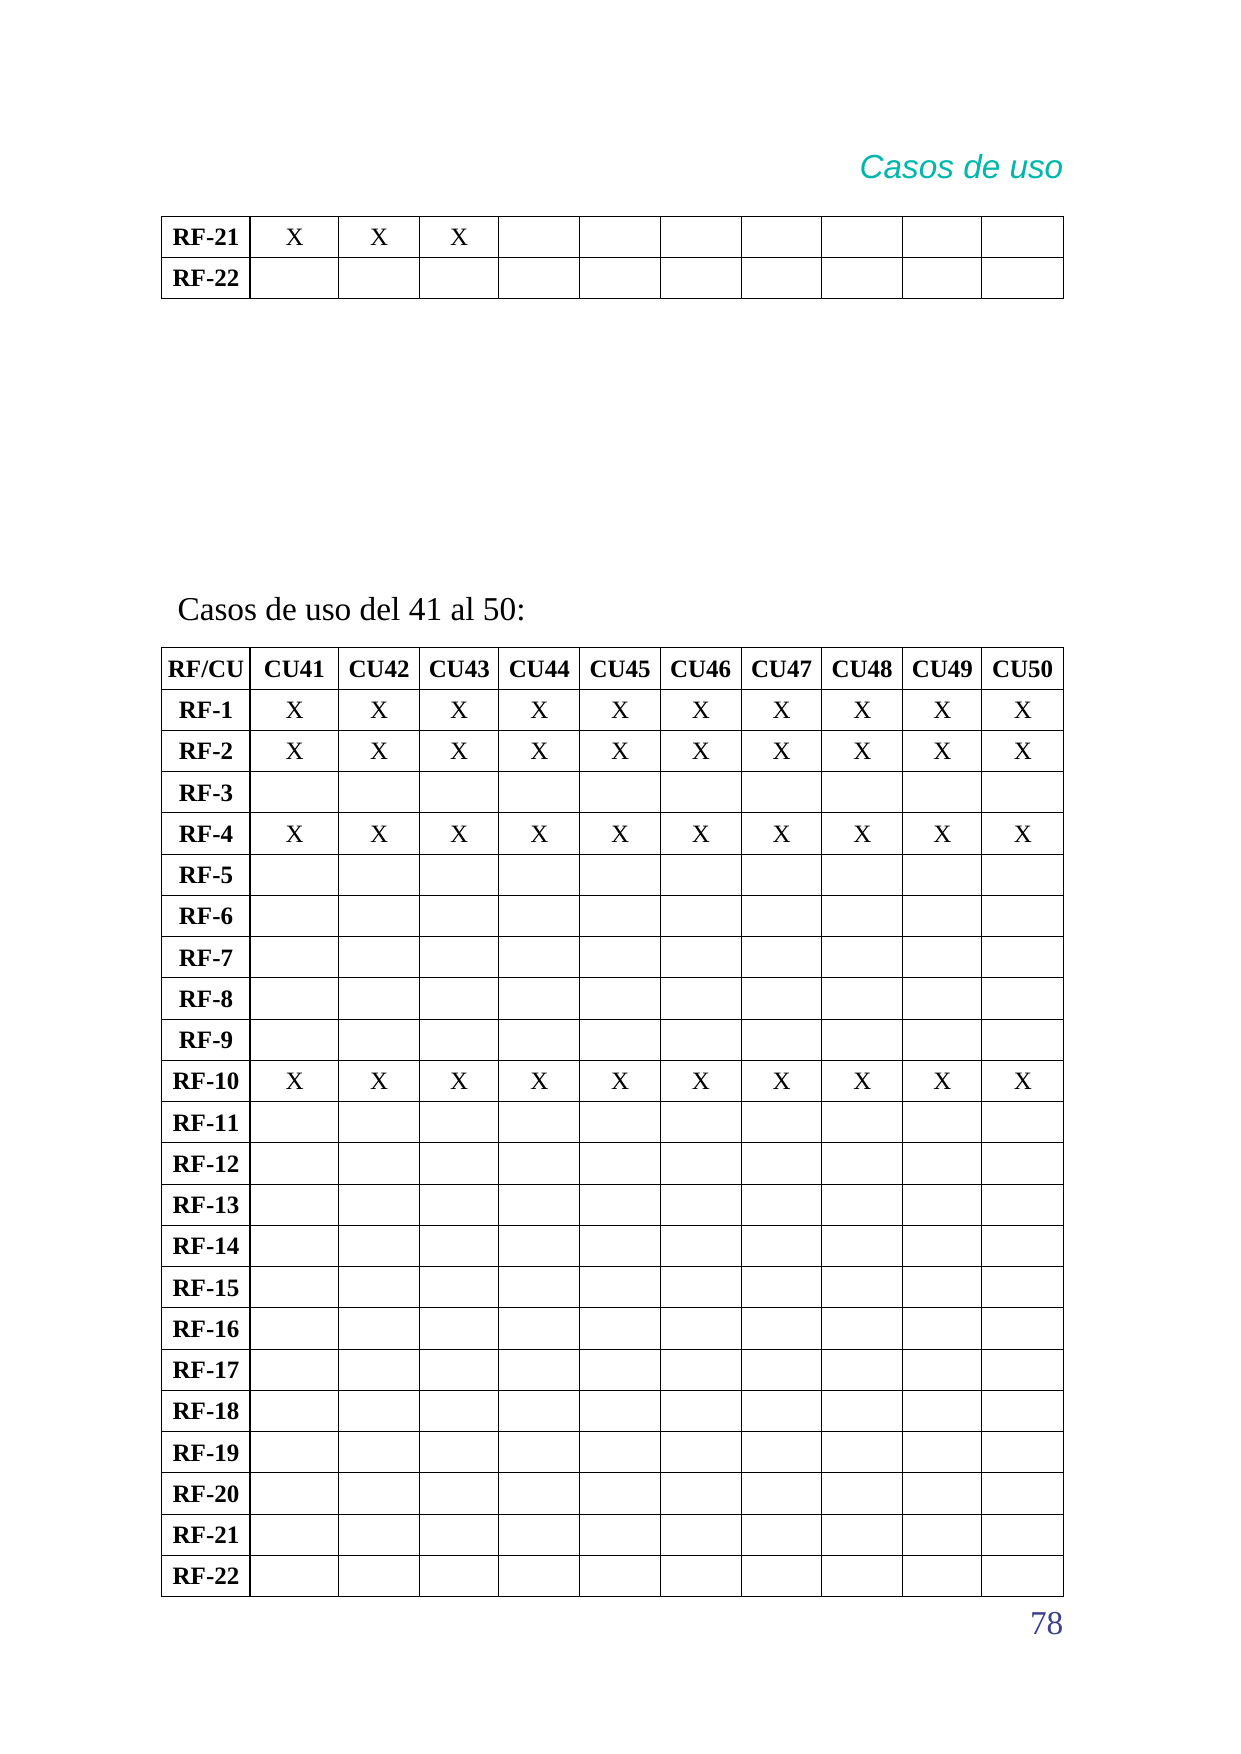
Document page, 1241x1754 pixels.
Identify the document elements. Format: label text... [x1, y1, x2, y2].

table_cell [742, 1473, 821, 1513]
table_cell RF-1 [162, 690, 249, 730]
table_cell [982, 978, 1063, 1018]
table_cell X [499, 690, 579, 730]
table_cell RF-20 [162, 1473, 249, 1513]
table_cell [420, 1020, 498, 1060]
table_cell X [580, 731, 660, 771]
table_cell [822, 1515, 902, 1555]
table_cell X [822, 1061, 902, 1101]
table_cell [822, 1143, 902, 1183]
table_cell X [742, 690, 821, 730]
table_cell [661, 1143, 741, 1183]
table_cell [580, 1432, 660, 1472]
table_cell [661, 1350, 741, 1390]
table_cell [499, 1102, 579, 1142]
table_cell X [580, 1061, 660, 1101]
table_cell [580, 217, 660, 257]
table_cell [903, 217, 981, 257]
table_cell [903, 1515, 981, 1555]
table_cell X [982, 813, 1063, 853]
table_cell [251, 978, 338, 1018]
table_cell [742, 1102, 821, 1142]
table_cell X [499, 813, 579, 853]
table_cell [661, 1226, 741, 1266]
table_cell [742, 1267, 821, 1307]
table_cell [982, 1102, 1063, 1142]
table_cell X [420, 690, 498, 730]
table_cell X [251, 690, 338, 730]
table_cell [982, 772, 1063, 812]
table_cell [661, 1473, 741, 1513]
table_cell X [661, 1061, 741, 1101]
table_cell [903, 1350, 981, 1390]
table_cell [339, 855, 419, 895]
table_cell [822, 1020, 902, 1060]
table_cell [903, 1226, 981, 1266]
table_cell [251, 1515, 338, 1555]
table_header CU41 [251, 648, 338, 688]
table_cell [661, 1020, 741, 1060]
table_cell RF-21 [162, 1515, 249, 1555]
table_cell [661, 937, 741, 977]
table_header RF/CU [162, 648, 249, 688]
table_cell [903, 258, 981, 298]
table_cell X [661, 813, 741, 853]
table_cell [580, 1350, 660, 1390]
table_cell [903, 1102, 981, 1142]
table_cell [420, 978, 498, 1018]
table_cell X [982, 1061, 1063, 1101]
table_cell [822, 1391, 902, 1431]
table_cell [499, 772, 579, 812]
table_cell [499, 258, 579, 298]
table_cell [903, 855, 981, 895]
table_cell [661, 1185, 741, 1225]
table_cell [420, 1556, 498, 1596]
table_cell [251, 1226, 338, 1266]
table_cell [499, 1350, 579, 1390]
table_cell RF-11 [162, 1102, 249, 1142]
table_cell X [903, 731, 981, 771]
table_cell [499, 896, 579, 936]
table_cell [982, 217, 1063, 257]
table_cell [742, 772, 821, 812]
table_cell [661, 1391, 741, 1431]
table_cell [661, 1515, 741, 1555]
table_cell [982, 1020, 1063, 1060]
table_cell [251, 258, 338, 298]
table_cell [661, 1308, 741, 1348]
table_cell [982, 1473, 1063, 1513]
table_cell [339, 1473, 419, 1513]
table_cell RF-21 [162, 217, 249, 257]
table_cell [742, 258, 821, 298]
table_cell X [339, 731, 419, 771]
table_cell X [580, 813, 660, 853]
table_cell X [499, 1061, 579, 1101]
table_header CU45 [580, 648, 660, 688]
table_cell [822, 1308, 902, 1348]
table_cell [339, 937, 419, 977]
table_cell [822, 1226, 902, 1266]
table_cell [420, 1391, 498, 1431]
table_cell X [982, 731, 1063, 771]
table_header CU49 [903, 648, 981, 688]
table_cell X [339, 813, 419, 853]
table_cell [982, 1350, 1063, 1390]
table_cell RF-16 [162, 1308, 249, 1348]
table_cell [903, 1391, 981, 1431]
table_cell [982, 1226, 1063, 1266]
table_cell [903, 1308, 981, 1348]
table_cell [661, 258, 741, 298]
table_cell [339, 258, 419, 298]
table_cell [822, 855, 902, 895]
table_cell [903, 896, 981, 936]
table_cell X [499, 731, 579, 771]
table_cell [420, 1267, 498, 1307]
table_cell X [251, 813, 338, 853]
table_cell [661, 896, 741, 936]
table_cell [580, 1226, 660, 1266]
table_cell [580, 1143, 660, 1183]
table_cell [822, 937, 902, 977]
table_cell [822, 1102, 902, 1142]
table_cell RF-4 [162, 813, 249, 853]
table_cell [420, 1226, 498, 1266]
table_cell [339, 1267, 419, 1307]
table_cell [251, 1350, 338, 1390]
table_cell [580, 1102, 660, 1142]
table_cell X [420, 1061, 498, 1101]
table_cell [822, 1350, 902, 1390]
table_cell [742, 1391, 821, 1431]
table_cell [339, 1515, 419, 1555]
table_cell [580, 855, 660, 895]
table_cell [982, 1267, 1063, 1307]
table_cell [499, 1185, 579, 1225]
table_cell [251, 1020, 338, 1060]
table_cell [339, 978, 419, 1018]
table_cell [822, 1556, 902, 1596]
table_cell [903, 1267, 981, 1307]
table_cell [339, 1350, 419, 1390]
table_cell [420, 1308, 498, 1348]
table_cell [499, 937, 579, 977]
table_cell [339, 1432, 419, 1472]
table_cell [661, 1267, 741, 1307]
table_cell [661, 772, 741, 812]
table_header CU47 [742, 648, 821, 688]
table_header CU46 [661, 648, 741, 688]
table_cell [251, 772, 338, 812]
table_cell [499, 1432, 579, 1472]
table_cell [580, 258, 660, 298]
table_cell [742, 855, 821, 895]
table_cell [903, 1432, 981, 1472]
table_cell [661, 217, 741, 257]
table_cell [420, 1350, 498, 1390]
table_cell [661, 1432, 741, 1472]
table_cell [420, 1515, 498, 1555]
table_cell X [661, 731, 741, 771]
table_cell RF-18 [162, 1391, 249, 1431]
table_cell [420, 896, 498, 936]
table_cell [580, 1515, 660, 1555]
table_cell RF-10 [162, 1061, 249, 1101]
table_cell [742, 1556, 821, 1596]
table_cell [580, 978, 660, 1018]
table_cell [982, 1143, 1063, 1183]
table_cell [742, 1432, 821, 1472]
table_cell RF-19 [162, 1432, 249, 1472]
table_cell [580, 1185, 660, 1225]
table_cell [499, 217, 579, 257]
table_header CU43 [420, 648, 498, 688]
table_cell X [742, 1061, 821, 1101]
table_cell [339, 1143, 419, 1183]
text Casos de uso del 41 al 50: [177, 589, 1063, 627]
table_cell [982, 1556, 1063, 1596]
table_cell [251, 1473, 338, 1513]
table_cell [251, 1308, 338, 1348]
table_cell [742, 978, 821, 1018]
table_cell X [661, 690, 741, 730]
table_cell [580, 1473, 660, 1513]
table_cell [903, 1020, 981, 1060]
table_cell [499, 855, 579, 895]
table_cell [420, 258, 498, 298]
table_cell [580, 1308, 660, 1348]
table_cell [251, 1185, 338, 1225]
table_cell [499, 1308, 579, 1348]
table_cell X [420, 217, 498, 257]
table_cell [742, 1308, 821, 1348]
table_cell [742, 1350, 821, 1390]
table_cell X [339, 1061, 419, 1101]
table_cell [822, 896, 902, 936]
table_cell [251, 896, 338, 936]
table_cell [499, 1515, 579, 1555]
table_cell [822, 978, 902, 1018]
table_header CU42 [339, 648, 419, 688]
table_cell [742, 1515, 821, 1555]
table_cell [499, 1267, 579, 1307]
table_cell [499, 1473, 579, 1513]
table_cell [339, 1185, 419, 1225]
table_cell RF-5 [162, 855, 249, 895]
table_cell [580, 1267, 660, 1307]
table_cell [982, 855, 1063, 895]
table_cell [742, 896, 821, 936]
table_cell [822, 1473, 902, 1513]
table_cell [822, 258, 902, 298]
table_cell RF-15 [162, 1267, 249, 1307]
table_cell X [420, 731, 498, 771]
table_cell [742, 937, 821, 977]
table_cell [903, 978, 981, 1018]
table_cell RF-9 [162, 1020, 249, 1060]
table_cell [420, 937, 498, 977]
table_cell [982, 1185, 1063, 1225]
table_cell [251, 1143, 338, 1183]
table_cell [251, 1267, 338, 1307]
table_cell [903, 772, 981, 812]
table_cell [661, 978, 741, 1018]
table_cell X [339, 690, 419, 730]
table_cell [499, 1556, 579, 1596]
table_cell [903, 1556, 981, 1596]
table_cell X [420, 813, 498, 853]
table_cell X [339, 217, 419, 257]
table_cell [982, 1432, 1063, 1472]
table_cell [742, 1185, 821, 1225]
table_cell [499, 1143, 579, 1183]
table_cell [982, 1308, 1063, 1348]
table_cell X [742, 813, 821, 853]
table_cell RF-12 [162, 1143, 249, 1183]
table_cell [903, 1185, 981, 1225]
table_cell X [903, 690, 981, 730]
table_cell [742, 1143, 821, 1183]
table_cell [982, 1515, 1063, 1555]
table_cell X [822, 731, 902, 771]
table_cell [903, 937, 981, 977]
table_cell RF-13 [162, 1185, 249, 1225]
table_cell [420, 772, 498, 812]
table_cell [420, 1102, 498, 1142]
table_cell X [982, 690, 1063, 730]
table_cell RF-2 [162, 731, 249, 771]
table_cell [420, 1473, 498, 1513]
table_cell RF-17 [162, 1350, 249, 1390]
table_cell X [251, 217, 338, 257]
table_cell [339, 772, 419, 812]
table_cell RF-3 [162, 772, 249, 812]
table_cell X [251, 731, 338, 771]
table_cell X [903, 813, 981, 853]
table_cell [822, 1267, 902, 1307]
table_cell RF-22 [162, 258, 249, 298]
table_cell RF-6 [162, 896, 249, 936]
table_cell [742, 1226, 821, 1266]
table_cell [580, 896, 660, 936]
table_cell [420, 1185, 498, 1225]
table_cell X [251, 1061, 338, 1101]
table_cell [903, 1473, 981, 1513]
table_cell [251, 937, 338, 977]
table_header CU50 [982, 648, 1063, 688]
table_cell [661, 1556, 741, 1596]
table_cell [339, 1308, 419, 1348]
table_cell [982, 1391, 1063, 1431]
table_cell [580, 1020, 660, 1060]
table_cell [251, 1432, 338, 1472]
table_cell RF-7 [162, 937, 249, 977]
table_cell X [822, 813, 902, 853]
table_cell [742, 1020, 821, 1060]
table_cell [251, 1391, 338, 1431]
table_cell [822, 217, 902, 257]
table_cell [420, 855, 498, 895]
table_cell [339, 1102, 419, 1142]
table_cell [580, 772, 660, 812]
table_cell [339, 1226, 419, 1266]
table_cell [982, 896, 1063, 936]
table_cell X [742, 731, 821, 771]
table_cell [661, 1102, 741, 1142]
table_cell [742, 217, 821, 257]
table_cell [251, 1102, 338, 1142]
table_cell RF-8 [162, 978, 249, 1018]
table_cell [822, 772, 902, 812]
table_cell X [580, 690, 660, 730]
table_cell [580, 937, 660, 977]
table_cell [339, 1556, 419, 1596]
table_cell [420, 1432, 498, 1472]
table_cell [499, 1391, 579, 1431]
table_cell [822, 1185, 902, 1225]
table_cell RF-22 [162, 1556, 249, 1596]
table_cell [251, 855, 338, 895]
table_cell [661, 855, 741, 895]
table_cell X [903, 1061, 981, 1101]
table_cell [982, 937, 1063, 977]
table_cell [339, 1391, 419, 1431]
table_cell [499, 1020, 579, 1060]
table_header CU48 [822, 648, 902, 688]
table_cell [420, 1143, 498, 1183]
table_cell [499, 1226, 579, 1266]
table_cell [499, 978, 579, 1018]
table_cell X [822, 690, 902, 730]
table_cell RF-14 [162, 1226, 249, 1266]
table_cell [339, 896, 419, 936]
table_cell [982, 258, 1063, 298]
table_cell [580, 1391, 660, 1431]
table_header CU44 [499, 648, 579, 688]
table_cell [251, 1556, 338, 1596]
table_cell [339, 1020, 419, 1060]
table_cell [822, 1432, 902, 1472]
table_cell [903, 1143, 981, 1183]
table_cell [580, 1556, 660, 1596]
